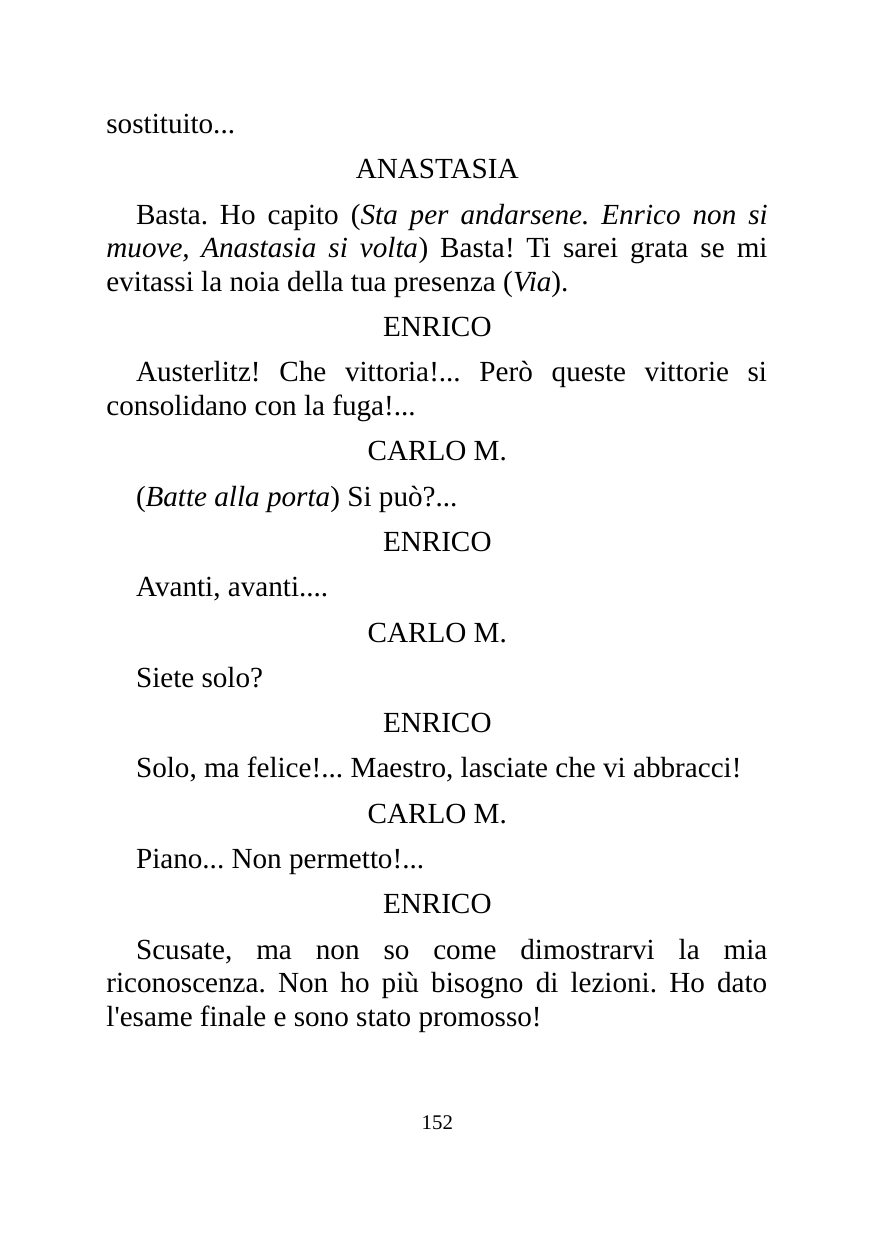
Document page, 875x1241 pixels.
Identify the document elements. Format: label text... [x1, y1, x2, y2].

text Siete solo? [106, 660, 768, 693]
text ENRICO [106, 309, 768, 343]
text CARLO M. [106, 615, 768, 648]
text ANASTASIA [106, 152, 768, 185]
text ENRICO [106, 524, 768, 558]
text Avanti, avanti.... [106, 569, 768, 603]
text Scusate, ma non so come dimostrarvi la mia riconoscenza. Non ho più bisogno di lezioni. Ho dato l'esame finale e sono stato promosso! [106, 932, 768, 1032]
text CARLO M. [106, 433, 768, 467]
text Solo, ma felice!... Maestro, lasciate che vi abbracci! [106, 751, 768, 784]
text CARLO M. [106, 796, 768, 829]
text sostituito... [106, 106, 768, 140]
text (Batte alla porta) Si può?... [106, 479, 768, 512]
text Austerlitz! Che vittoria!... Però queste vittorie si consolidano con la fuga!... [106, 354, 768, 422]
text ENRICO [106, 705, 768, 739]
text Piano... Non permetto!... [106, 841, 768, 875]
text ENRICO [106, 887, 768, 920]
text Basta. Ho capito (Sta per andarsene. Enrico non si muove, Anastasia si volta) Basta! Ti sarei grata se mi evitassi la noia della tua presenza (Via). [106, 197, 768, 297]
